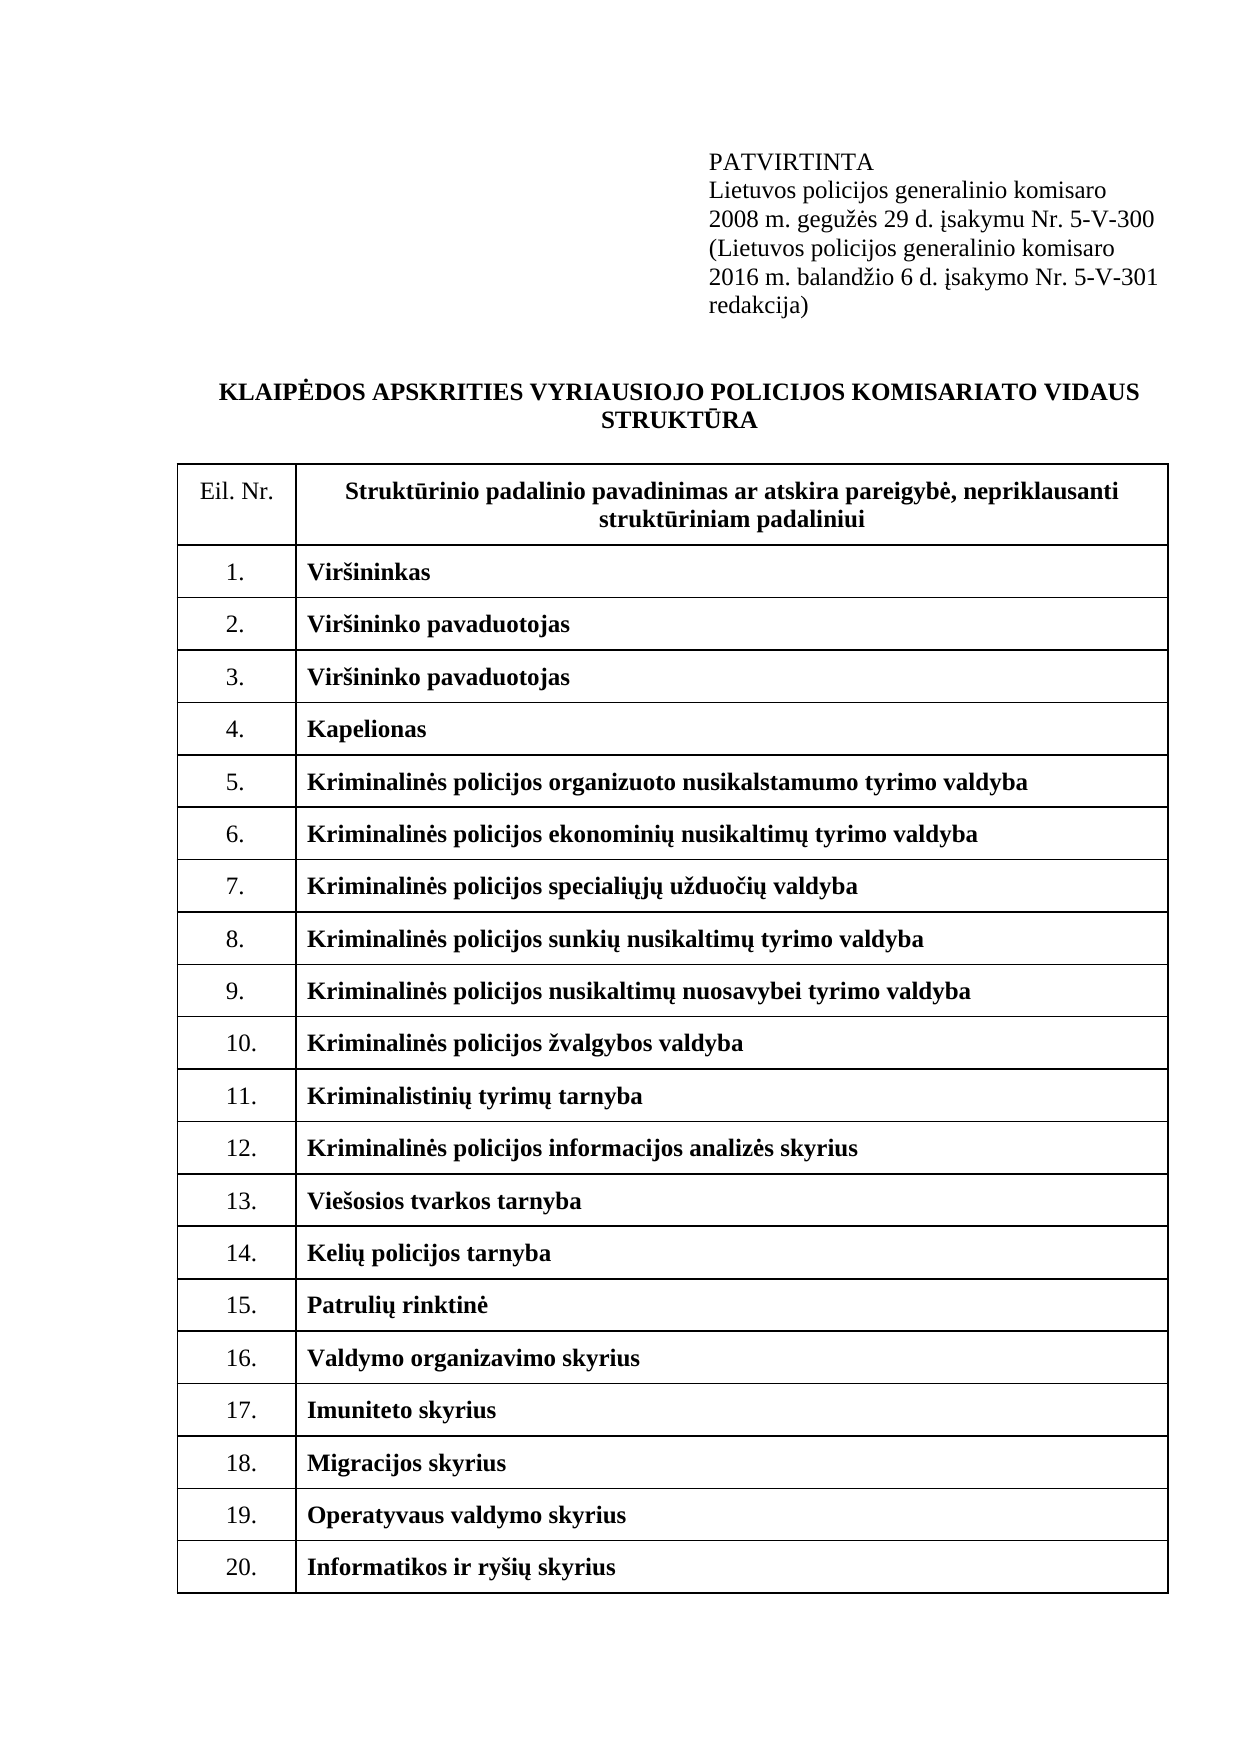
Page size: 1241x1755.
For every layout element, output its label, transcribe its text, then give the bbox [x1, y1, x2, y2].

table_cell Kriminalinės policijos informacijos analizės skyrius [297, 1122, 1167, 1173]
table_cell Kriminalinės policijos specialiųjų užduočių valdyba [297, 860, 1167, 911]
table_cell Viršininko pavaduotojas [297, 651, 1167, 701]
table_cell 13. [178, 1175, 295, 1225]
table_cell 19. [178, 1489, 295, 1540]
table_cell 6. [178, 808, 295, 859]
table_cell Migracijos skyrius [297, 1437, 1167, 1487]
text 2008 m. gegužės 29 d. įsakymu Nr. 5-V-300 [709, 204, 1181, 233]
table_cell Viešosios tvarkos tarnyba [297, 1175, 1167, 1225]
table_cell 8. [178, 913, 295, 963]
table_cell 12. [178, 1122, 295, 1173]
table_cell 2. [178, 598, 295, 649]
table_cell 16. [178, 1332, 295, 1383]
table_cell 15. [178, 1280, 295, 1330]
table_cell 9. [178, 965, 295, 1016]
table_cell 1. [178, 546, 295, 597]
table_cell 11. [178, 1070, 295, 1121]
table_cell Kriminalinės policijos ekonominių nusikaltimų tyrimo valdyba [297, 808, 1167, 859]
table_cell Kapelionas [297, 703, 1167, 754]
text 2016 m. balandžio 6 d. įsakymo Nr. 5-V-301 [709, 262, 1181, 291]
table_cell Viršininko pavaduotojas [297, 598, 1167, 649]
text Lietuvos policijos generalinio komisaro [709, 176, 1181, 204]
table_cell Kriminalinės policijos nusikaltimų nuosavybei tyrimo valdyba [297, 965, 1167, 1016]
text redakcija) [709, 291, 1181, 319]
table_header Struktūrinio padalinio pavadinimas ar atskira pareigybė, nepriklausanti struktūriniam padaliniui [297, 465, 1167, 544]
table_cell Informatikos ir ryšių skyrius [297, 1541, 1167, 1592]
table_cell 17. [178, 1384, 295, 1435]
table_header Eil. Nr. [178, 465, 295, 544]
table_cell Kriminalinės policijos žvalgybos valdyba [297, 1017, 1167, 1068]
table_cell Kelių policijos tarnyba [297, 1227, 1167, 1278]
table_cell Viršininkas [297, 546, 1167, 597]
table_cell Kriminalinės policijos organizuoto nusikalstamumo tyrimo valdyba [297, 756, 1167, 806]
table_cell Kriminalinės policijos sunkių nusikaltimų tyrimo valdyba [297, 913, 1167, 963]
table_cell Patrulių rinktinė [297, 1280, 1167, 1330]
table_cell Operatyvaus valdymo skyrius [297, 1489, 1167, 1540]
text KLAIPĖDOS APSKRITIES VYRIAUSIOJO POLICIJOS KOMISARIATO VIDAUS STRUKTŪRA [177, 377, 1181, 434]
table_cell 18. [178, 1437, 295, 1487]
table_cell Imuniteto skyrius [297, 1384, 1167, 1435]
text (Lietuvos policijos generalinio komisaro [709, 233, 1181, 262]
table_cell 7. [178, 860, 295, 911]
table_cell 3. [178, 651, 295, 701]
table_cell Valdymo organizavimo skyrius [297, 1332, 1167, 1383]
table_cell 4. [178, 703, 295, 754]
table_cell 14. [178, 1227, 295, 1278]
table_cell 20. [178, 1541, 295, 1592]
table_cell Kriminalistinių tyrimų tarnyba [297, 1070, 1167, 1121]
table_cell 10. [178, 1017, 295, 1068]
table_cell 5. [178, 756, 295, 806]
text PATVIRTINTA [709, 147, 1181, 176]
